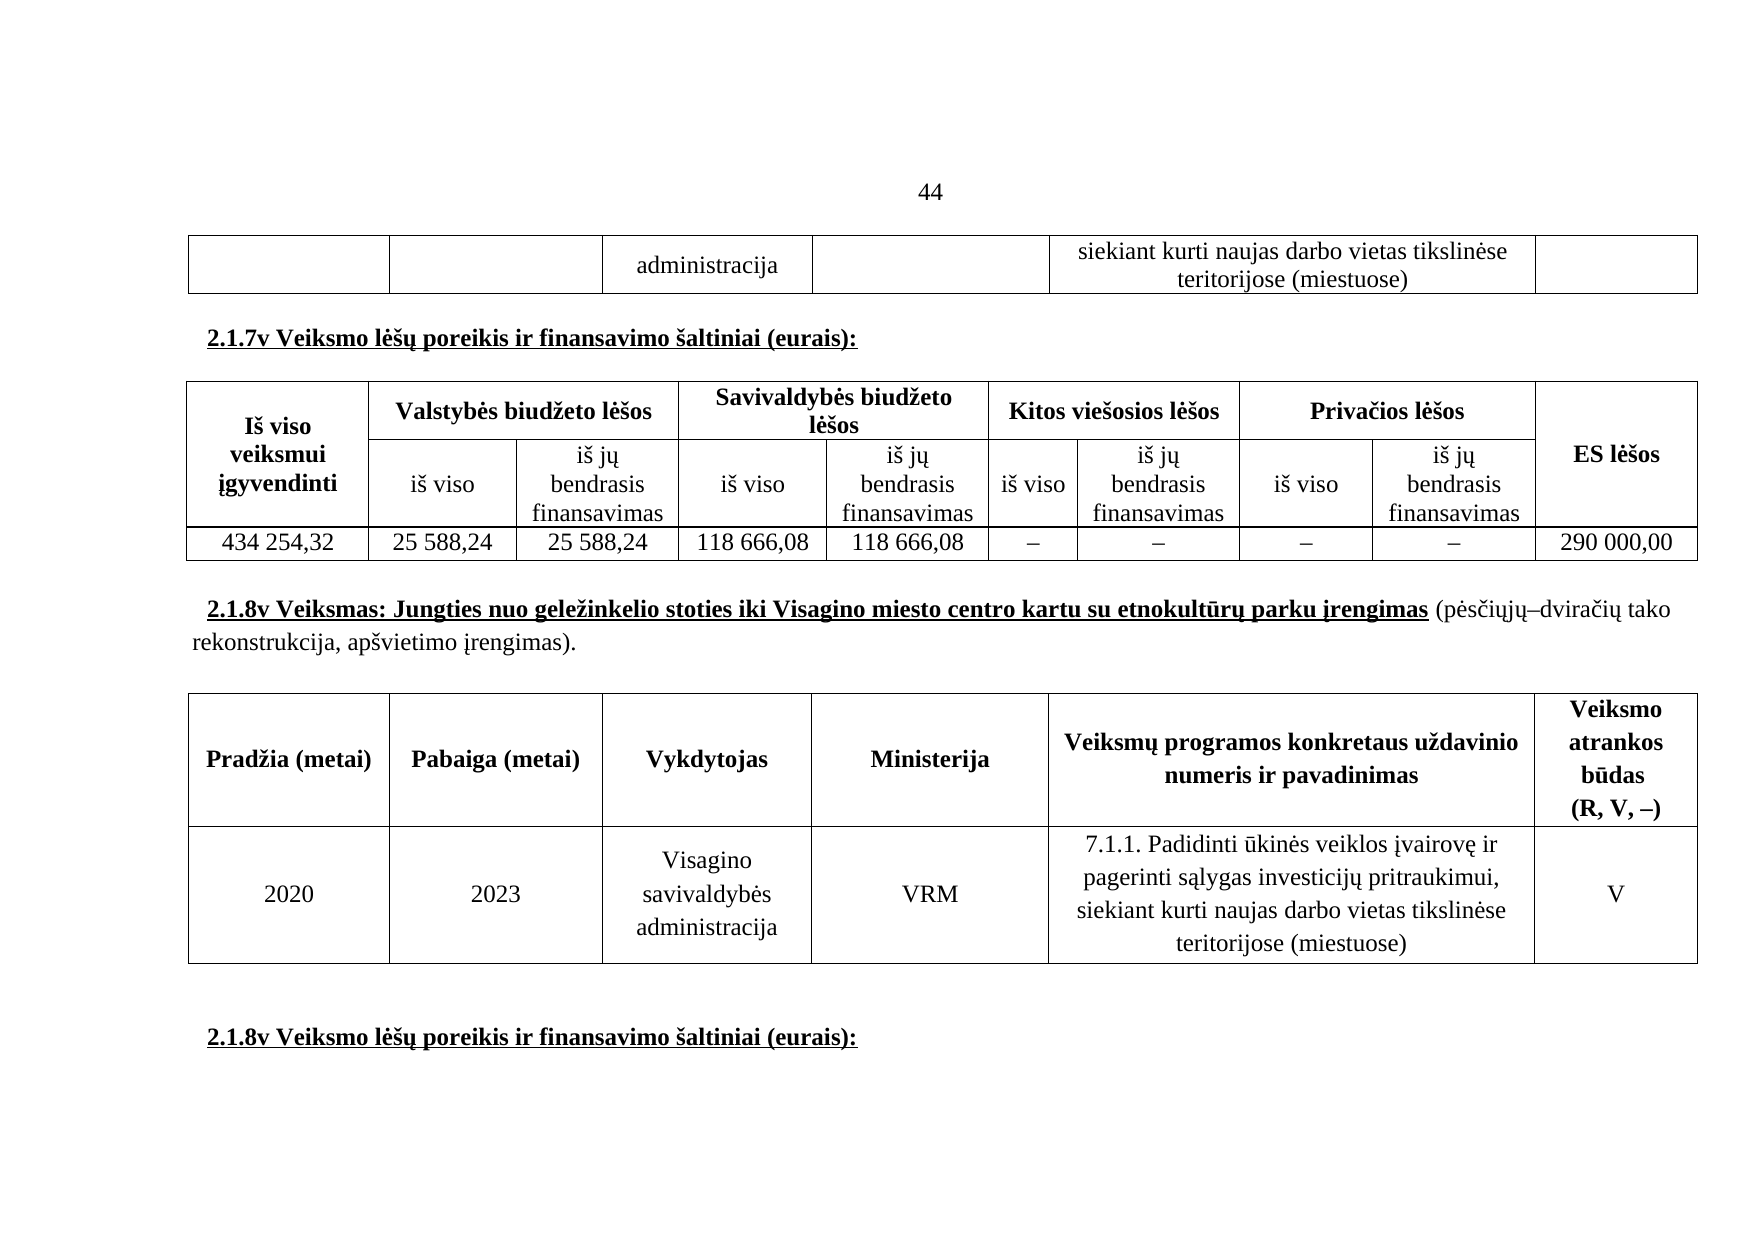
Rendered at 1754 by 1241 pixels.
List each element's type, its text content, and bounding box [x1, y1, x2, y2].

table_cell [390, 236, 602, 293]
table_header Valstybės biudžeto lėšos [369, 382, 678, 439]
table_cell 25 588,24 [517, 528, 678, 560]
table_header Veiksmų programos konkretaus uždavinio numeris ir pavadinimas [1049, 694, 1534, 826]
table_cell administracija [603, 236, 812, 293]
table_cell iš viso [679, 440, 826, 526]
table_cell 7.1.1. Padidinti ūkinės veiklos įvairovę ir pagerinti sąlygas investicijų pritraukimui, siekiant kurti naujas darbo vietas tikslinėse teritorijose (miestuose) [1049, 827, 1534, 963]
table_cell 434 254,32 [187, 528, 368, 560]
table_cell 2023 [390, 827, 602, 963]
table_cell 118 666,08 [679, 528, 826, 560]
text 2.1.8v Veiksmo lėšų poreikis ir finansavimo šaltiniai (eurais): [177, 1022, 1683, 1050]
table_header Savivaldybės biudžeto lėšos [679, 382, 988, 439]
table_cell [813, 236, 1049, 293]
table_cell iš jų bendrasis finansavimas [827, 440, 988, 526]
table_cell iš jų bendrasis finansavimas [517, 440, 678, 526]
table_header Iš viso veiksmui įgyvendinti [187, 382, 368, 526]
table_header Pradžia (metai) [189, 694, 389, 826]
table_cell [1536, 236, 1697, 293]
table_cell 2020 [189, 827, 389, 963]
table_header Ministerija [812, 694, 1048, 826]
table_cell VRM [812, 827, 1048, 963]
table_cell [189, 236, 389, 293]
text 2.1.7v Veiksmo lėšų poreikis ir finansavimo šaltiniai (eurais): [177, 323, 1683, 352]
table_cell 118 666,08 [827, 528, 988, 560]
text 2.1.8v Veiksmas: Jungties nuo geležinkelio stoties iki Visagino miesto centro kartu su etnokultūrų parku įrengimas (pėsčiųjų–dviračių tako rekonstrukcija, apšvietimo įrengimas). [192, 594, 1683, 656]
table_header ES lėšos [1536, 382, 1697, 526]
table_cell siekiant kurti naujas darbo vietas tikslinėse teritorijose (miestuose) [1050, 236, 1535, 293]
table_cell iš viso [989, 440, 1077, 526]
table_cell – [989, 528, 1077, 560]
table_cell iš viso [1240, 440, 1372, 526]
table_cell iš viso [369, 440, 516, 526]
table_header Kitos viešosios lėšos [989, 382, 1239, 439]
table_cell iš jų bendrasis finansavimas [1078, 440, 1239, 526]
table_cell – [1078, 528, 1239, 560]
table_header Vykdytojas [603, 694, 811, 826]
table_cell – [1240, 528, 1372, 560]
table_header Veiksmo atrankos būdas (R, V, –) [1535, 694, 1697, 826]
table_cell Visagino savivaldybės administracija [603, 827, 811, 963]
table_header Privačios lėšos [1240, 382, 1535, 439]
table_cell iš jų bendrasis finansavimas [1373, 440, 1535, 526]
table_header Pabaiga (metai) [390, 694, 602, 826]
table_cell 25 588,24 [369, 528, 516, 560]
table_cell V [1535, 827, 1697, 963]
table_cell 290 000,00 [1536, 528, 1697, 560]
table_cell – [1373, 528, 1535, 560]
